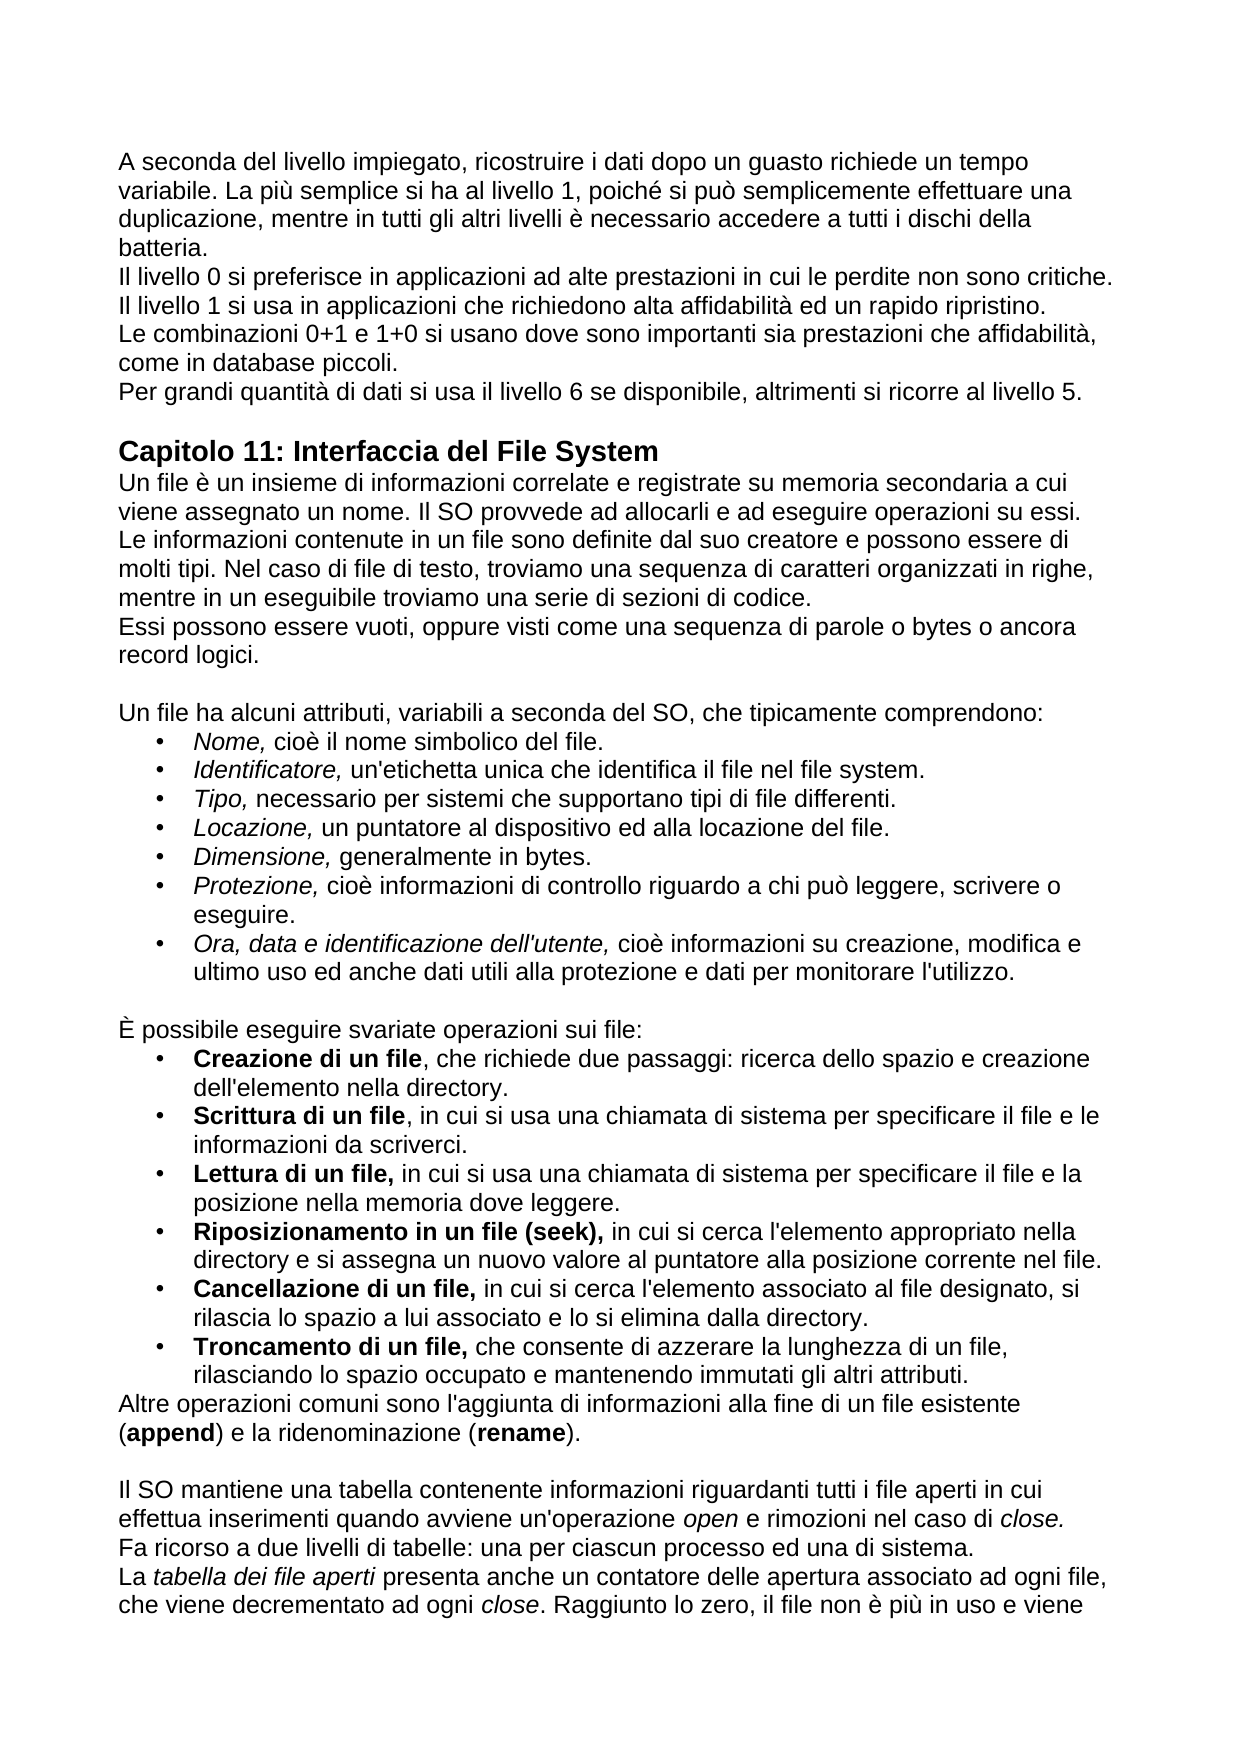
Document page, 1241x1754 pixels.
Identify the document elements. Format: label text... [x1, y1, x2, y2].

text È possibile eseguire svariate operazioni sui file: [118, 1015, 1122, 1044]
list Locazione, un puntatore al dispositivo ed alla locazione del file. [156, 813, 1122, 842]
list Identificatore, un'etichetta unica che identifica il file nel file system. [156, 756, 1122, 784]
list Riposizionamento in un file (seek), in cui si cerca l'elemento appropriato nella directory e si assegna un nuovo valore al puntatore alla posizione corrente nel file. [156, 1216, 1122, 1274]
list Creazione di un file, che richiede due passaggi: ricerca dello spazio e creazione dell'elemento nella directory. [156, 1044, 1122, 1101]
text Le informazioni contenute in un file sono definite dal suo creatore e possono essere di molti tipi. Nel caso di file di testo, troviamo una sequenza di caratteri organizzati in righe, mentre in un eseguibile troviamo una serie di sezioni di codice. [118, 525, 1122, 612]
text Altre operazioni comuni sono l'aggiunta di informazioni alla fine di un file esistente (append) e la ridenominazione (rename). [118, 1389, 1122, 1447]
text Il livello 1 si usa in applicazioni che richiedono alta affidabilità ed un rapido ripristino. [118, 291, 1122, 319]
text Il livello 0 si preferisce in applicazioni ad alte prestazioni in cui le perdite non sono critiche. [118, 262, 1122, 291]
text Il SO mantiene una tabella contenente informazioni riguardanti tutti i file aperti in cui effettua inserimenti quando avviene un'operazione open e rimozioni nel caso di close. [118, 1476, 1122, 1533]
list Ora, data e identificazione dell'utente, cioè informazioni su creazione, modifica e ultimo uso ed anche dati utili alla protezione e dati per monitorare l'utilizzo. [156, 928, 1122, 986]
list Dimensione, generalmente in bytes. [156, 842, 1122, 871]
text Per grandi quantità di dati si usa il livello 6 se disponibile, altrimenti si ricorre al livello 5. [118, 377, 1122, 406]
text Capitolo 11: Interfaccia del File System [118, 434, 1122, 468]
text Le combinazioni 0+1 e 1+0 si usano dove sono importanti sia prestazioni che affidabilità, come in database piccoli. [118, 319, 1122, 377]
list Scrittura di un file, in cui si usa una chiamata di sistema per specificare il file e le informazioni da scriverci. [156, 1101, 1122, 1159]
list Protezione, cioè informazioni di controllo riguardo a chi può leggere, scrivere o eseguire. [156, 871, 1122, 928]
list Cancellazione di un file, in cui si cerca l'elemento associato al file designato, si rilascia lo spazio a lui associato e lo si elimina dalla directory. [156, 1274, 1122, 1332]
list Tipo, necessario per sistemi che supportano tipi di file differenti. [156, 784, 1122, 813]
list Nome, cioè il nome simbolico del file. [156, 727, 1122, 756]
text Fa ricorso a due livelli di tabelle: una per ciascun processo ed una di sistema. [118, 1533, 1122, 1562]
text Essi possono essere vuoti, oppure visti come una sequenza di parole o bytes o ancora record logici. [118, 612, 1122, 669]
text Un file ha alcuni attributi, variabili a seconda del SO, che tipicamente comprendono: [118, 698, 1122, 727]
text Un file è un insieme di informazioni correlate e registrate su memoria secondaria a cui viene assegnato un nome. Il SO provvede ad allocarli e ad eseguire operazioni su essi. [118, 468, 1122, 525]
text La tabella dei file aperti presenta anche un contatore delle apertura associato ad ogni file, che viene decrementato ad ogni close. Raggiunto lo zero, il file non è più in uso e viene [118, 1562, 1122, 1619]
list Lettura di un file, in cui si usa una chiamata di sistema per specificare il file e la posizione nella memoria dove leggere. [156, 1159, 1122, 1216]
text A seconda del livello impiegato, ricostruire i dati dopo un guasto richiede un tempo variabile. La più semplice si ha al livello 1, poiché si può semplicemente effettuare una duplicazione, mentre in tutti gli altri livelli è necessario accedere a tutti i dischi della batteria. [118, 147, 1122, 262]
list Troncamento di un file, che consente di azzerare la lunghezza di un file, rilasciando lo spazio occupato e mantenendo immutati gli altri attributi. [156, 1332, 1122, 1389]
